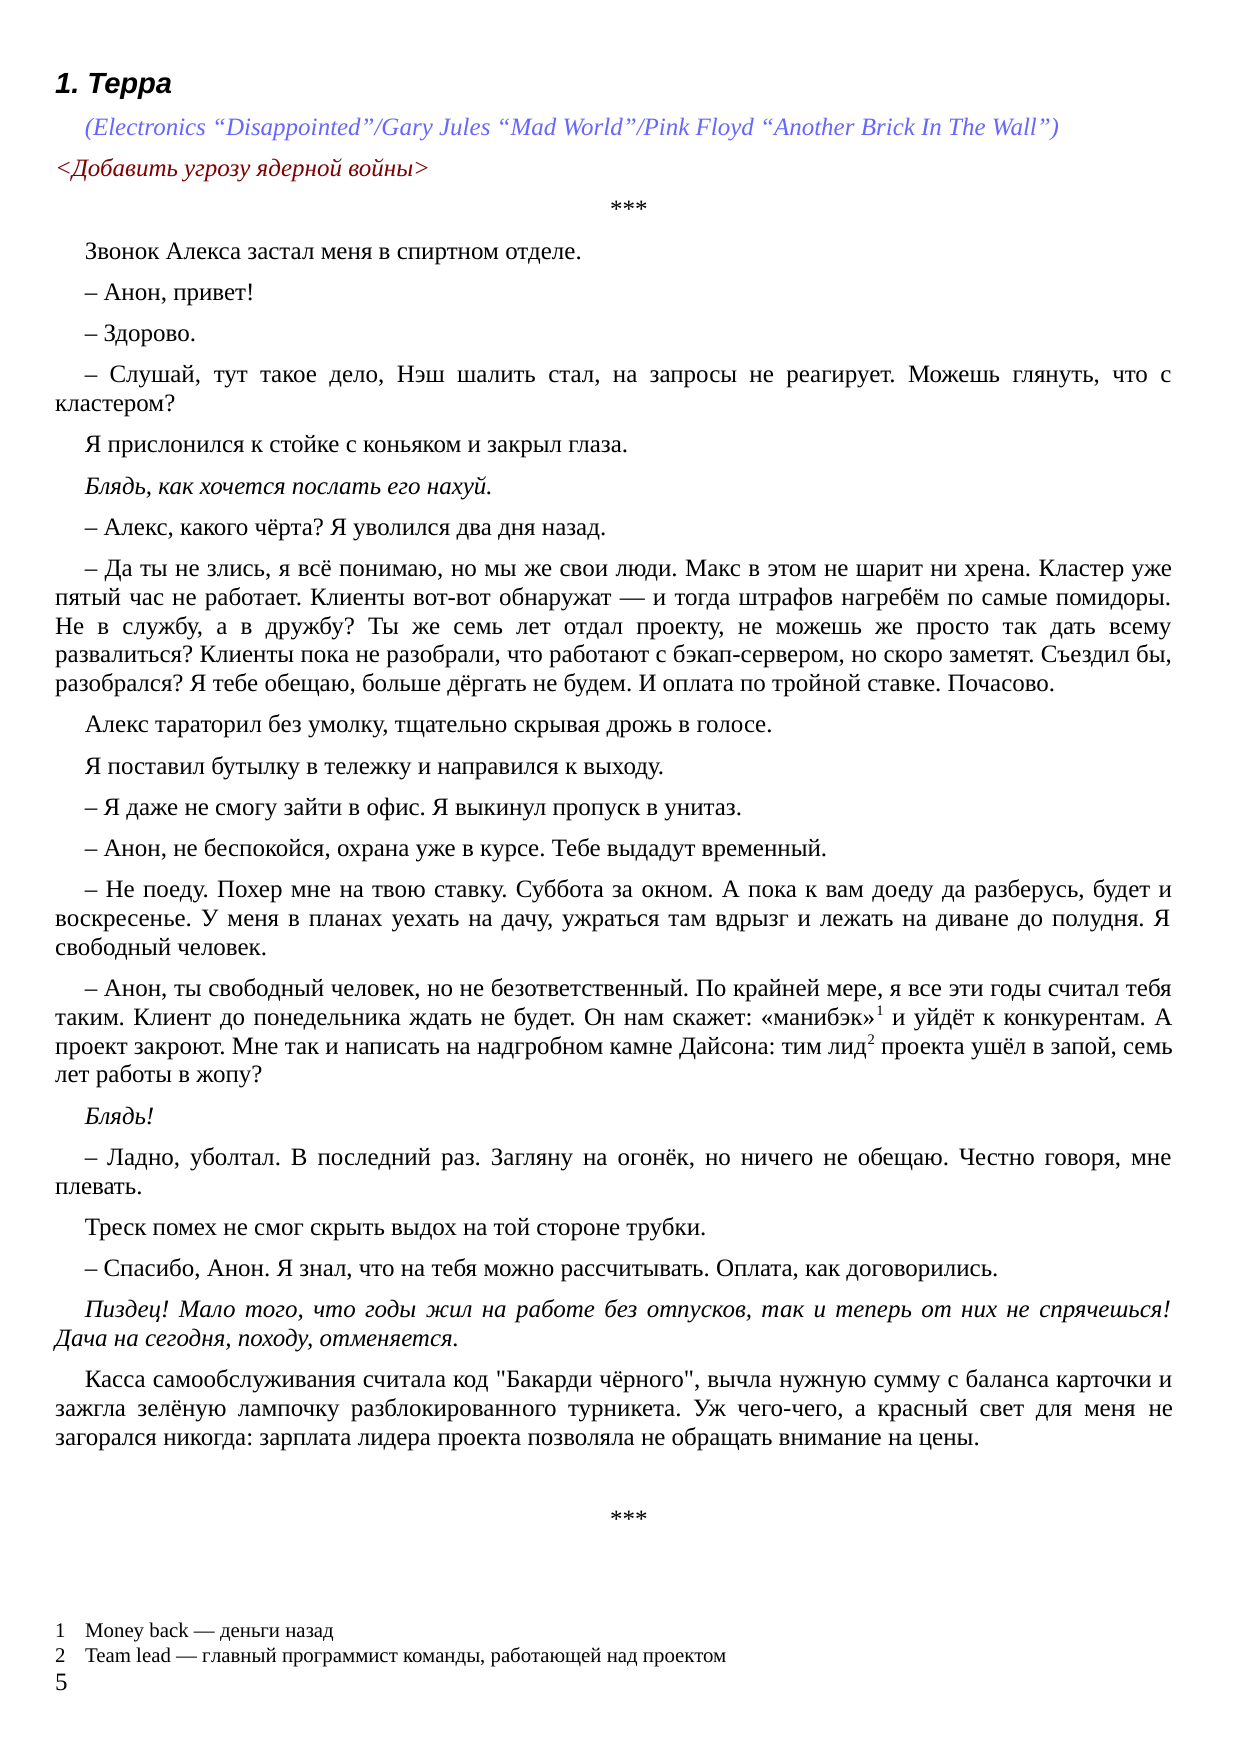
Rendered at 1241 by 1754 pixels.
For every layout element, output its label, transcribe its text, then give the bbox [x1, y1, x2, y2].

subtitle 1. Терра [55, 66, 1173, 99]
text – Не поеду. Похер мне на твою ставку. Суббота за окном. А пока к вам доеду да разберусь, будет и воскресенье. У меня в планах уехать на дачу, ужраться там вдрызг и лежать на диване до полудня. Я свободный человек. [55, 874, 1173, 961]
text – Ладно, уболтал. В последний раз. Загляну на огонёк, но ничего не обещаю. Честно говоря, мне плевать. [55, 1142, 1173, 1199]
text Треск помех не смог скрыть выдох на той стороне трубки. [55, 1212, 1173, 1241]
text Блядь! [55, 1101, 1173, 1129]
text – Алекс, какого чёрта? Я уволился два дня назад. [55, 512, 1173, 541]
text Я прислонился к стойке с коньяком и закрыл глаза. [55, 429, 1173, 458]
text <Добавить угрозу ядерной войны> [55, 153, 1173, 182]
text – Анон, привет! [55, 277, 1173, 306]
text *** [55, 1504, 1173, 1533]
text – Здорово. [55, 318, 1173, 347]
text – Спасибо, Анон. Я знал, что на тебя можно рассчитывать. Оплата, как договорились. [55, 1253, 1173, 1282]
text Алекс тараторил без умолку, тщательно скрывая дрожь в голосе. [55, 709, 1173, 738]
text Звонок Алекса застал меня в спиртном отделе. [55, 236, 1173, 264]
text – Слушай, тут такое дело, Нэш шалить стал, на запросы не реагирует. Можешь глянуть, что с кластером? [55, 359, 1173, 417]
text – Да ты не злись, я всё понимаю, но мы же свои люди. Макс в этом не шарит ни хрена. Кластер уже пятый час не работает. Клиенты вот-вот обнаружат — и тогда штрафов нагребём по самые помидоры. Не в службу, а в дружбу? Ты же семь лет отдал проекту, не можешь же просто так дать всему развалиться? Клиенты пока не разобрали, что работают с бэкап-сервером, но скоро заметят. Съездил бы, разобрался? Я тебе обещаю, больше дёргать не будем. И оплата по тройной ставке. Почасово. [55, 553, 1173, 697]
text Я поставил бутылку в тележку и направился к выходу. [55, 751, 1173, 779]
text – Анон, не беспокойся, охрана уже в курсе. Тебе выдадут временный. [55, 833, 1173, 862]
text Касса самообслуживания считала код "Бакарди чёрного", вычла нужную сумму с баланса карточки и зажгла зелёную лампочку разблокированного турникета. Уж чего-чего, а красный свет для меня не загорался никогда: зарплата лидера проекта позволяла не обращать внимание на цены. [55, 1364, 1173, 1451]
text *** [55, 194, 1173, 223]
text – Анон, ты свободный человек, но не безответственный. По крайней мере, я все эти годы считал тебя таким. Клиент до понедельника ждать не будет. Он нам скажет: «манибэк» и уйдёт к конкурентам. А проект закроют. Мне так и написать на надгробном камне Дайсона: тим лид проекта ушёл в запой, семь лет работы в жопу? [55, 973, 1173, 1088]
text Money back — деньги назад [55, 1618, 1173, 1642]
text Пиздец! Мало того, что годы жил на работе без отпусков, так и теперь от них не спрячешься! Дача на сегодня, походу, отменяется. [55, 1294, 1173, 1352]
text Team lead — главный программист команды, работающей над проектом [55, 1642, 1173, 1667]
text – Я даже не смогу зайти в офис. Я выкинул пропуск в унитаз. [55, 792, 1173, 821]
text (Electronics “Disappointed”/Gary Jules “Mad World”/Pink Floyd “Another Brick In The Wall”) [55, 112, 1173, 141]
text Блядь, как хочется послать его нахуй. [55, 471, 1173, 499]
